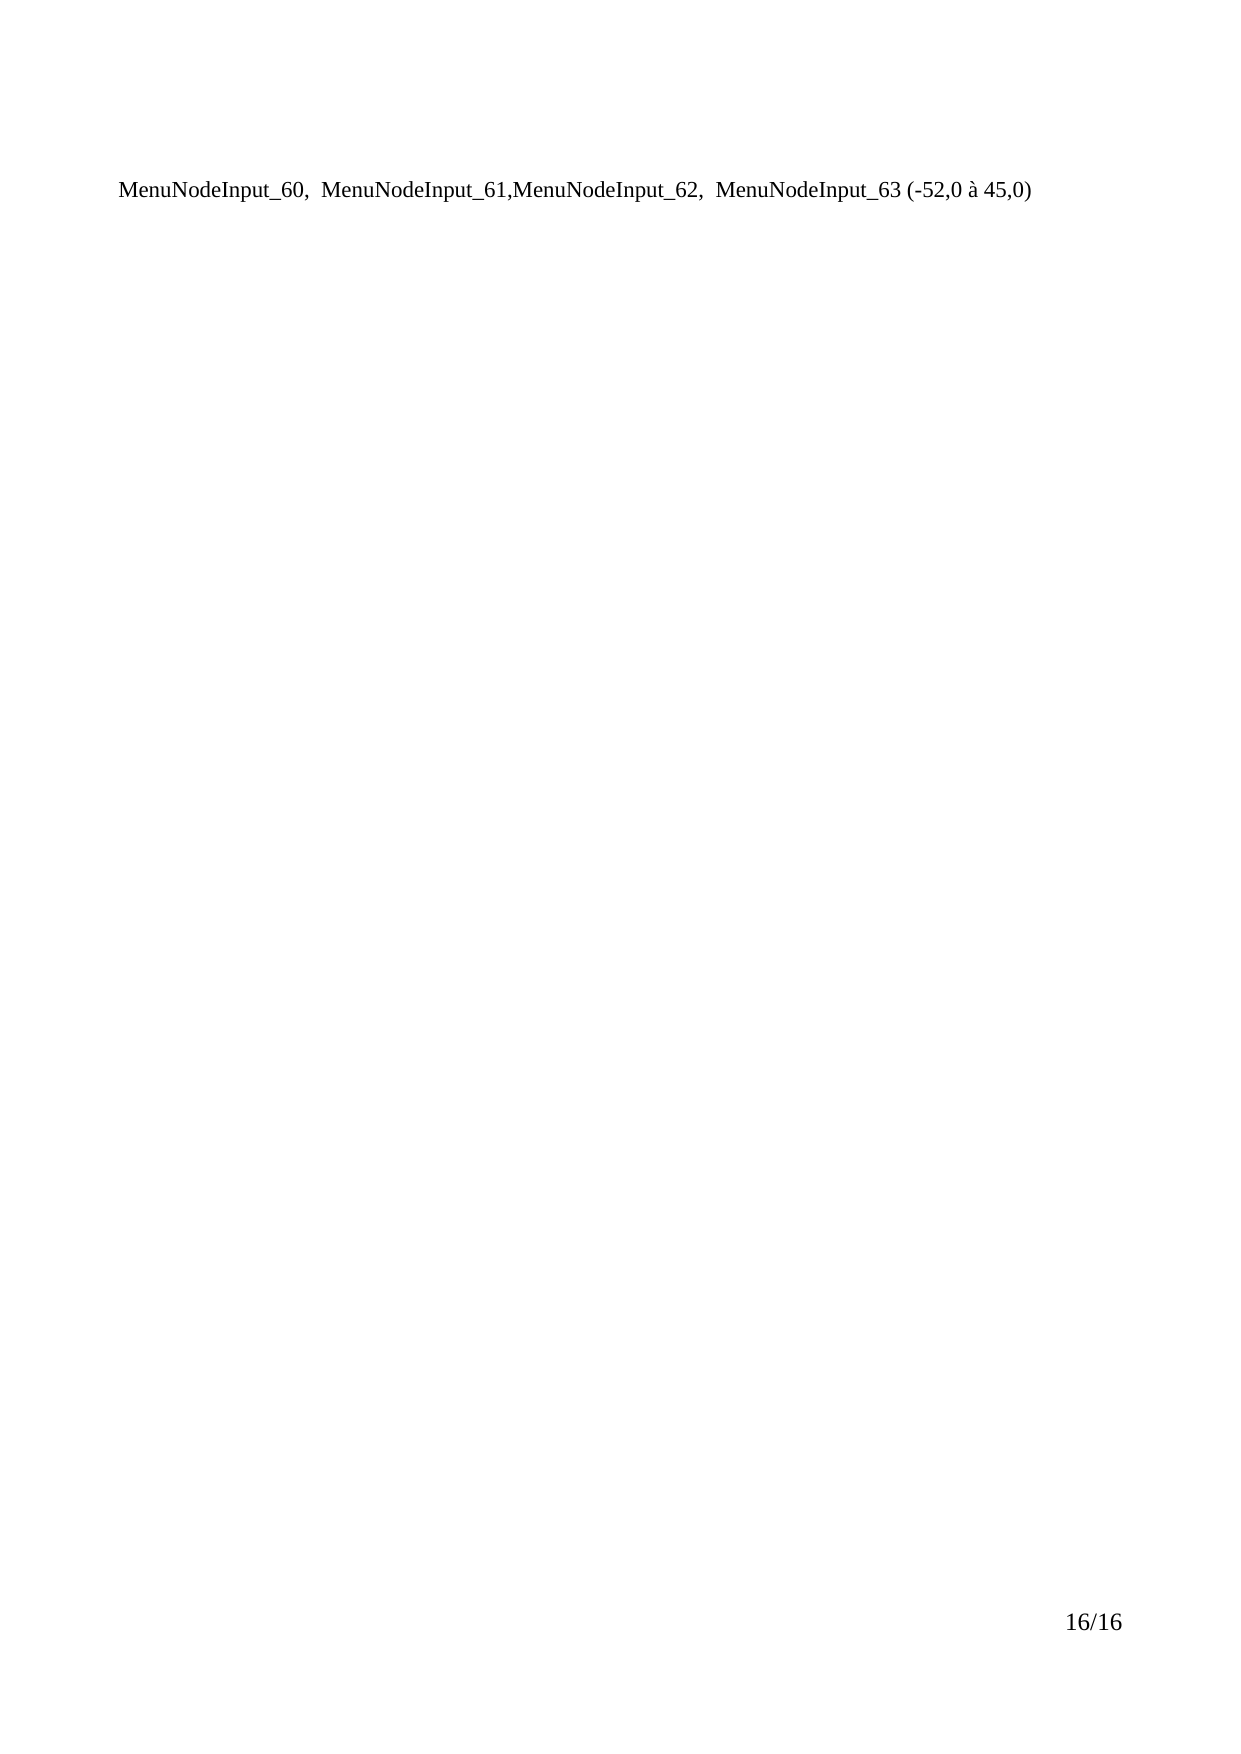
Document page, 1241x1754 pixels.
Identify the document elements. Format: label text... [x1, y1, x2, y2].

text MenuNodeInput_60, MenuNodeInput_61,MenuNodeInput_62, MenuNodeInput_63 (-52,0 à 45,0) [118, 176, 1122, 203]
